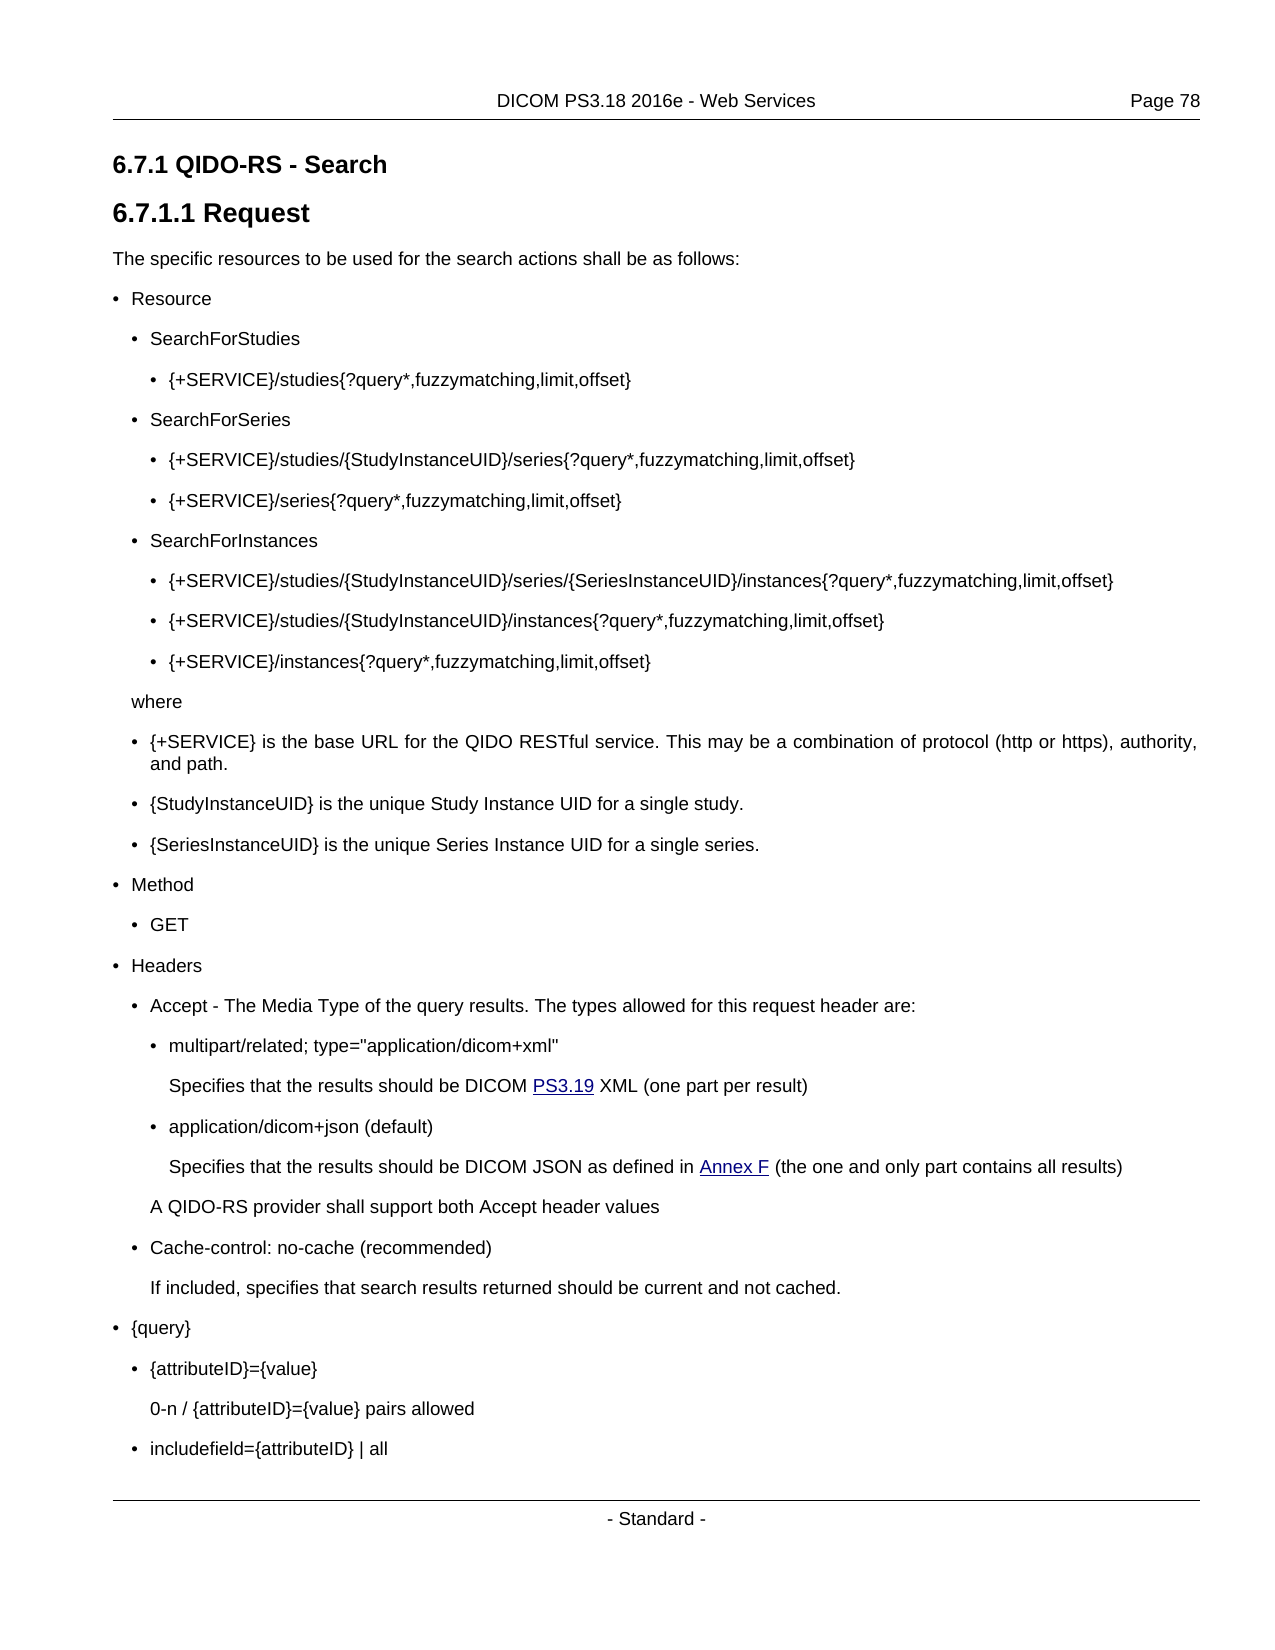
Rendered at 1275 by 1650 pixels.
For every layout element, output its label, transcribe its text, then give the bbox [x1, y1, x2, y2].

list Method [112, 874, 1200, 895]
text 6.7.1 QIDO-RS - Search [112, 150, 1200, 179]
text The specific resources to be used for the search actions shall be as follows: [112, 247, 1200, 269]
list {StudyInstanceUID} is the unique Study Instance UID for a single study. [131, 793, 1200, 815]
list {query} [112, 1317, 1200, 1339]
list {SeriesInstanceUID} is the unique Series Instance UID for a single series. [131, 833, 1200, 855]
list 0-n / {attributeID}={value} pairs allowed [131, 1398, 1200, 1419]
list {+SERVICE}/series{?query*,fuzzymatching,limit,offset} [150, 489, 1200, 511]
list {+SERVICE}/studies/{StudyInstanceUID}/instances{?query*,fuzzymatching,limit,offset} [150, 610, 1200, 632]
list {+SERVICE}/studies/{StudyInstanceUID}/series{?query*,fuzzymatching,limit,offset} [150, 449, 1200, 471]
list {+SERVICE} is the base URL for the QIDO RESTful service. This may be a combination of protocol (http or https), authority, and path. [131, 731, 1200, 774]
list GET [131, 914, 1200, 936]
list application/dicom+json (default) [150, 1116, 1200, 1137]
list SearchForSeries [131, 409, 1200, 430]
list where [112, 691, 1200, 712]
list Resource [112, 288, 1200, 309]
list If included, specifies that search results returned should be current and not cached. [131, 1277, 1200, 1298]
list {+SERVICE}/studies/{StudyInstanceUID}/series/{SeriesInstanceUID}/instances{?query*,fuzzymatching,limit,offset} [150, 570, 1200, 592]
list SearchForStudies [131, 328, 1200, 350]
list includefield={attributeID} | all [131, 1438, 1200, 1460]
list multipart/related; type="application/dicom+xml" [150, 1035, 1200, 1057]
list Specifies that the results should be DICOM JSON as defined in Annex F (the one and only part contains all results) [150, 1156, 1200, 1177]
list Headers [112, 954, 1200, 976]
list SearchForInstances [131, 530, 1200, 551]
list {attributeID}={value} [131, 1357, 1200, 1379]
list Accept - The Media Type of the query results. The types allowed for this request header are: [131, 995, 1200, 1016]
list Specifies that the results should be DICOM PS3.19 XML (one part per result) [150, 1075, 1200, 1097]
list {+SERVICE}/studies{?query*,fuzzymatching,limit,offset} [150, 368, 1200, 390]
text 6.7.1.1 Request [112, 197, 1200, 229]
list A QIDO-RS provider shall support both Accept header values [131, 1196, 1200, 1218]
list {+SERVICE}/instances{?query*,fuzzymatching,limit,offset} [150, 651, 1200, 672]
list Cache-control: no-cache (recommended) [131, 1237, 1200, 1258]
